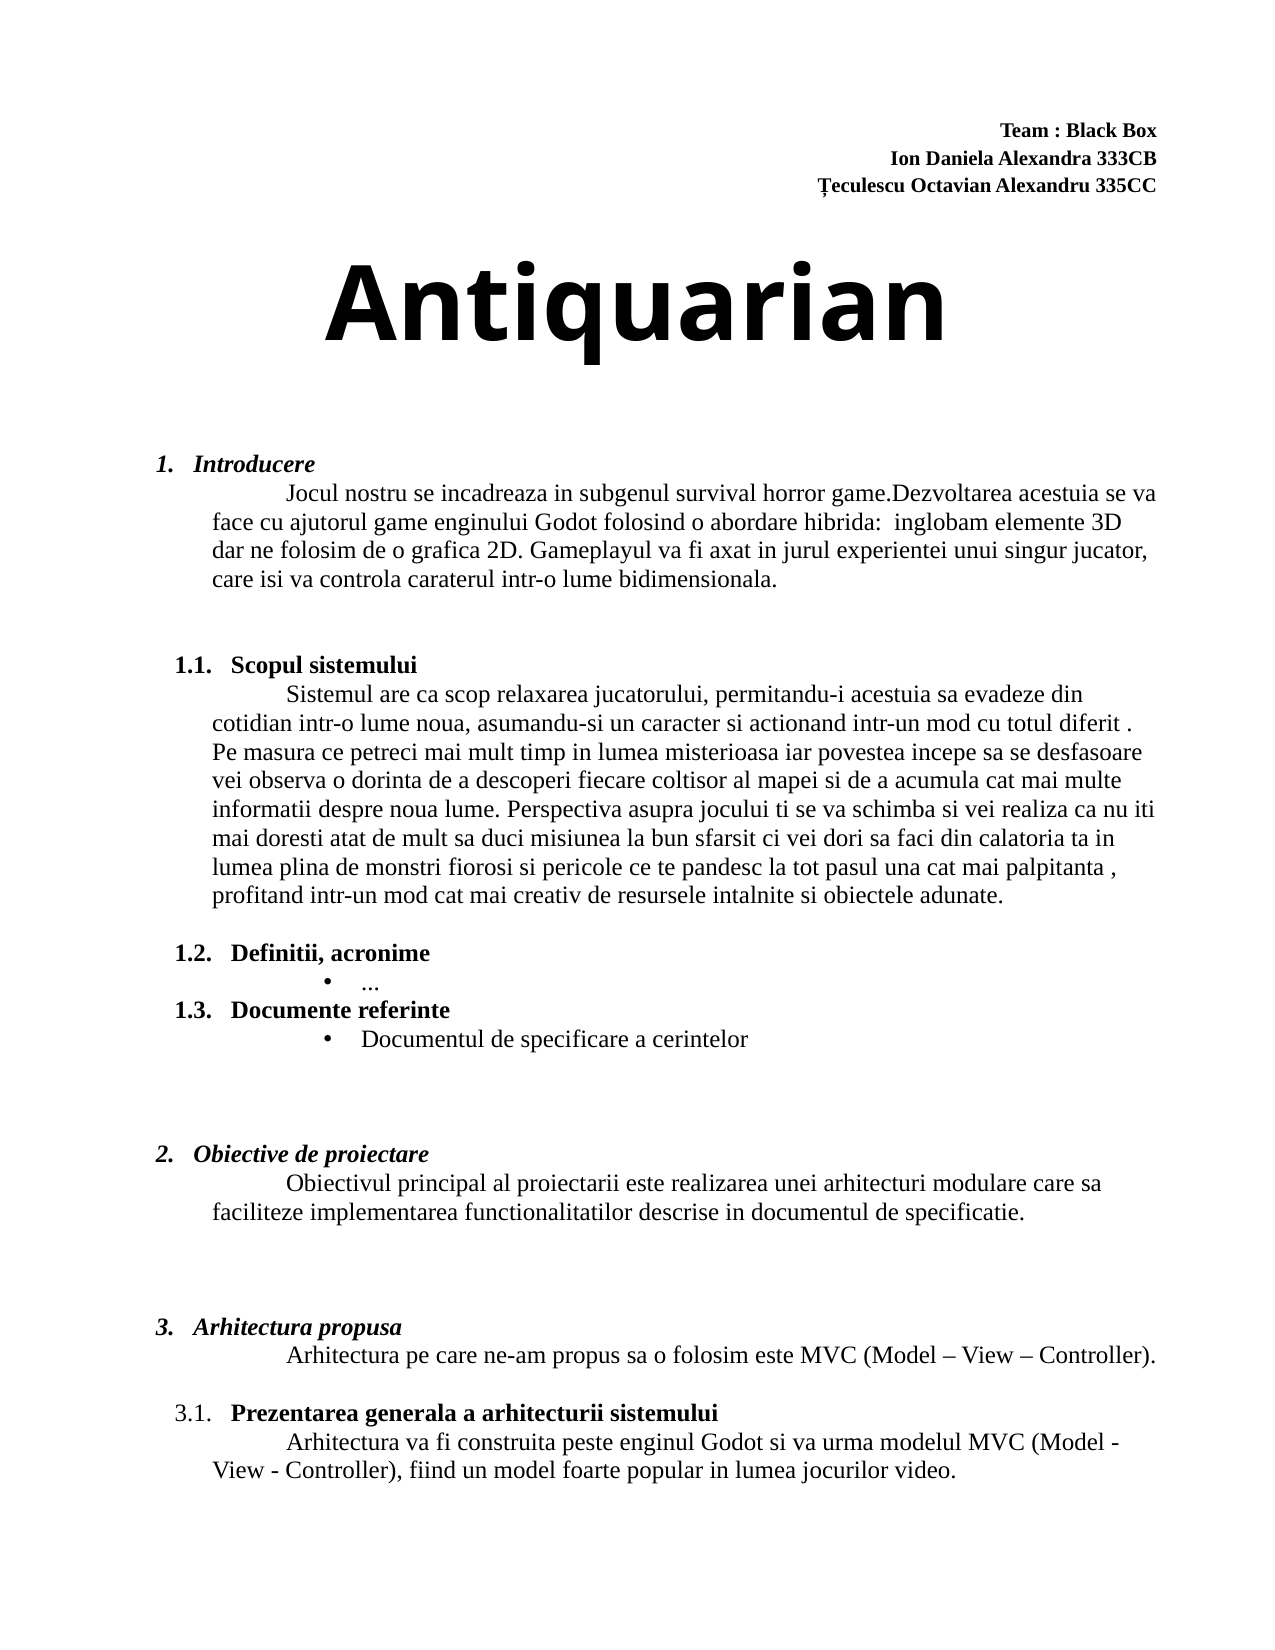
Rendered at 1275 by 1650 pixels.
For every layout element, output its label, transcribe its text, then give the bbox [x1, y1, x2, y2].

list Introducere [156, 449, 1157, 478]
text Team : Black Box Ion Daniela Alexandra 333CB [118, 118, 1157, 170]
text Jocul nostru se incadreaza in subgenul survival horror game.Dezvoltarea acestuia se va face cu ajutorul game enginului Godot folosind o abordare hibrida: inglobam elemente 3D dar ne folosim de o grafica 2D. Gameplayul va fi axat in jurul experientei unui singur jucator, care isi va controla caraterul intr-o lume bidimensionala. [174, 478, 1157, 593]
list Documentul de specificare a cerintelor [323, 1024, 1157, 1053]
list Definitii, acronime [174, 938, 1157, 967]
list Arhitectura propusa [156, 1312, 1157, 1340]
text Arhitectura va fi construita peste enginul Godot si va urma modelul MVC (Model - View - Controller), fiind un model foarte popular in lumea jocurilor video. [174, 1427, 1157, 1484]
text Antiquarian [118, 228, 1157, 370]
text Țeculescu Octavian Alexandru 335CC [118, 173, 1157, 197]
text Obiectivul principal al proiectarii este realizarea unei arhitecturi modulare care sa faciliteze implementarea functionalitatilor descrise in documentul de specificatie. [174, 1168, 1157, 1225]
list ... [323, 967, 1157, 995]
list Scopul sistemului [174, 650, 1157, 679]
text Sistemul are ca scop relaxarea jucatorului, permitandu-i acestuia sa evadeze din cotidian intr-o lume noua, asumandu-si un caracter si actionand intr-un mod cu totul diferit . Pe masura ce petreci mai mult timp in lumea misterioasa iar povestea incepe sa se desfasoare vei observa o dorinta de a descoperi fiecare coltisor al mapei si de a acumula cat mai multe informatii despre noua lume. Perspectiva asupra jocului ti se va schimba si vei realiza ca nu iti mai doresti atat de mult sa duci misiunea la bun sfarsit ci vei dori sa faci din calatoria ta in lumea plina de monstri fiorosi si pericole ce te pandesc la tot pasul una cat mai palpitanta , profitand intr-un mod cat mai creativ de resursele intalnite si obiectele adunate. [174, 679, 1157, 909]
list Obiective de proiectare [156, 1139, 1157, 1168]
text Arhitectura pe care ne-am propus sa o folosim este MVC (Model – View – Controller). [174, 1340, 1157, 1369]
list Prezentarea generala a arhitecturii sistemului [174, 1398, 1157, 1427]
list Documente referinte [174, 995, 1157, 1024]
